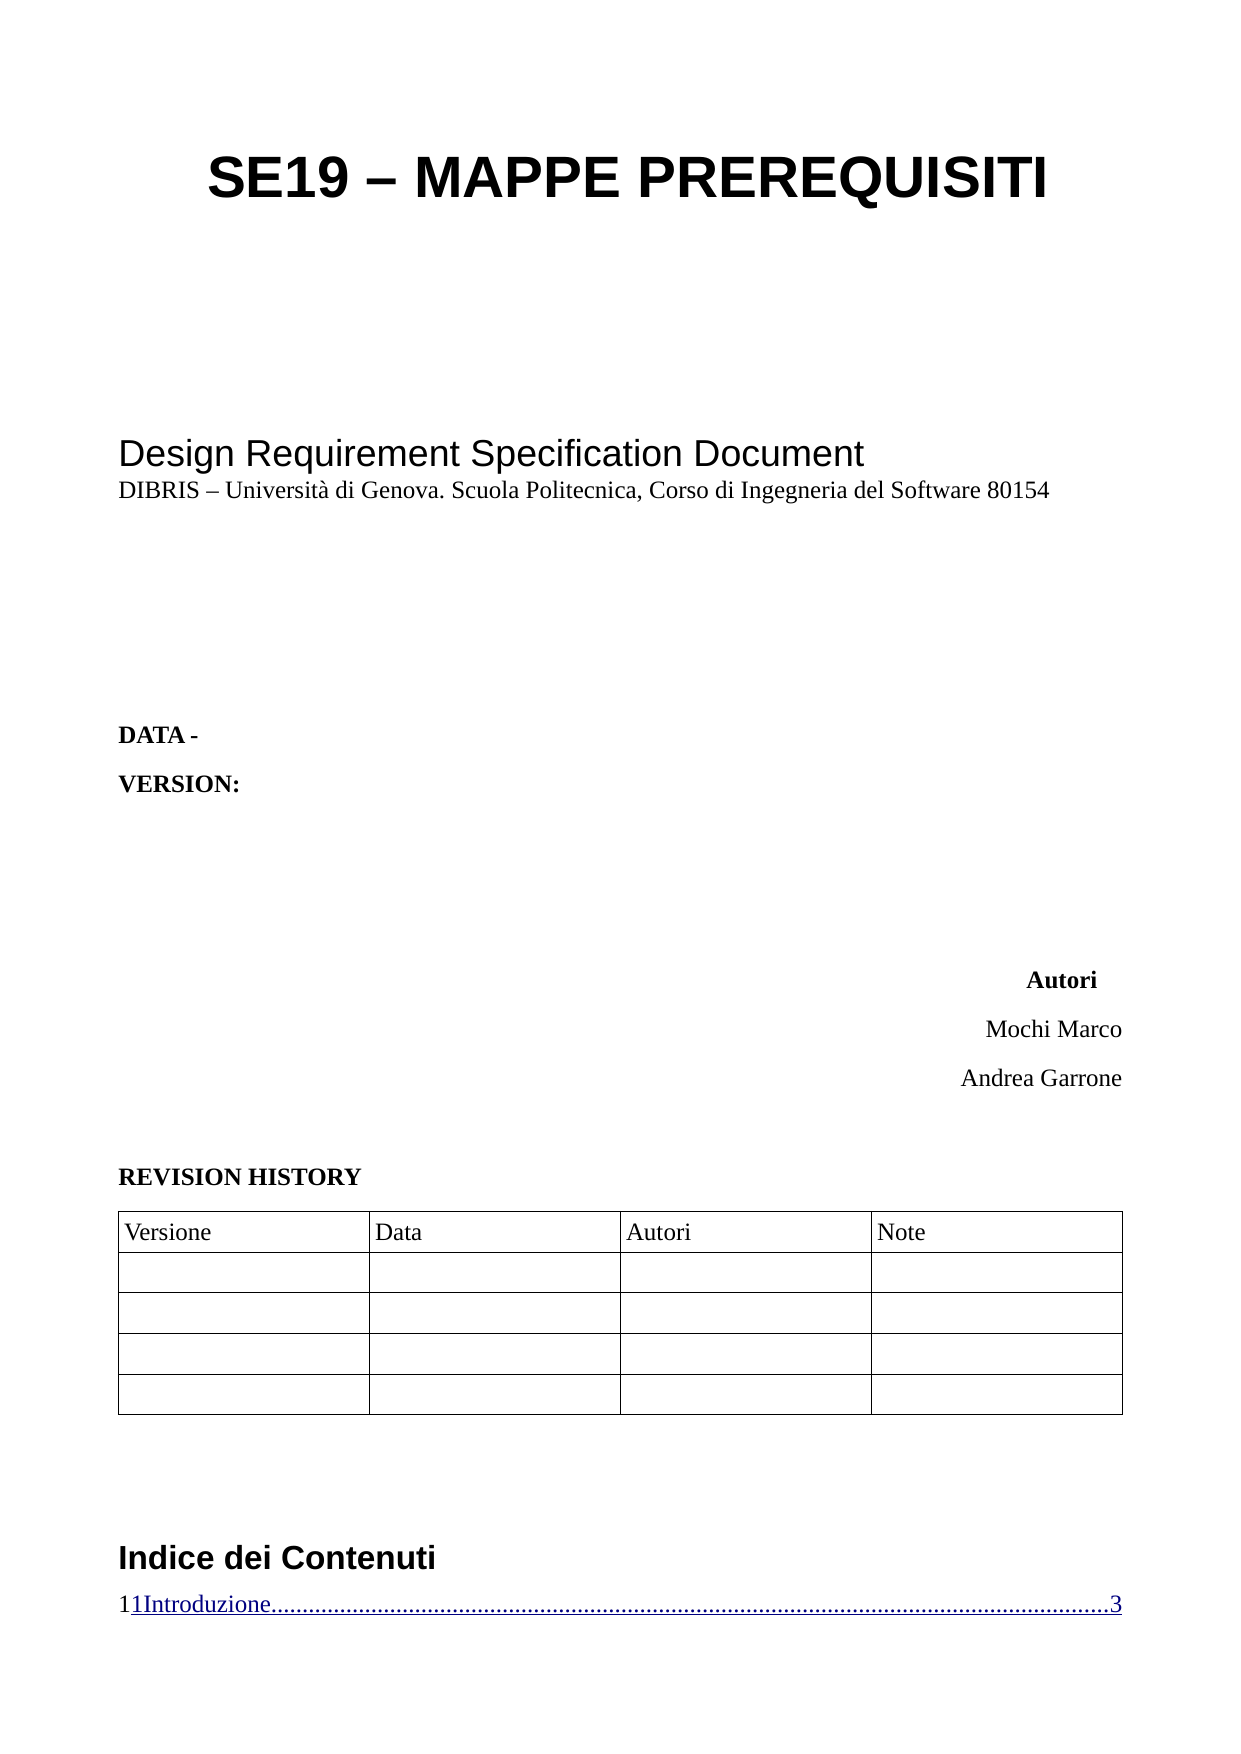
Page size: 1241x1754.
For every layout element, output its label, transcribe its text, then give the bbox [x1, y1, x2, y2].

text Andrea Garrone [118, 1063, 1122, 1092]
table_cell [370, 1293, 620, 1333]
text SE19 – MAPPE PREREQUISITI [118, 143, 1122, 210]
text 11Introduzione 3 [118, 1589, 1122, 1618]
table_cell [370, 1253, 620, 1292]
table_cell [119, 1334, 369, 1374]
table_header Versione [119, 1212, 369, 1251]
table_header Data [370, 1212, 620, 1251]
table_cell [872, 1375, 1122, 1414]
text REVISION HISTORY [118, 1162, 1122, 1190]
table_cell [370, 1334, 620, 1374]
table_cell [872, 1293, 1122, 1333]
subtitle Indice dei Contenuti [118, 1538, 1122, 1576]
table_cell [621, 1253, 871, 1292]
table_cell [621, 1293, 871, 1333]
text DIBRIS – Università di Genova. Scuola Politecnica, Corso di Ingegneria del Software 80154 [118, 475, 1122, 503]
text DATA - [118, 720, 1122, 749]
table_cell [621, 1334, 871, 1374]
table_cell [119, 1293, 369, 1333]
table_cell [119, 1253, 369, 1292]
text Autori [118, 965, 1122, 994]
table_cell [370, 1375, 620, 1414]
text VERSION: [118, 769, 1122, 798]
table_header Autori [621, 1212, 871, 1251]
table_header Note [872, 1212, 1122, 1251]
table_cell [872, 1253, 1122, 1292]
table_cell [621, 1375, 871, 1414]
text Mochi Marco [118, 1014, 1122, 1043]
table_cell [872, 1334, 1122, 1374]
table_cell [119, 1375, 369, 1414]
text Design Requirement Specification Document [118, 432, 1122, 475]
